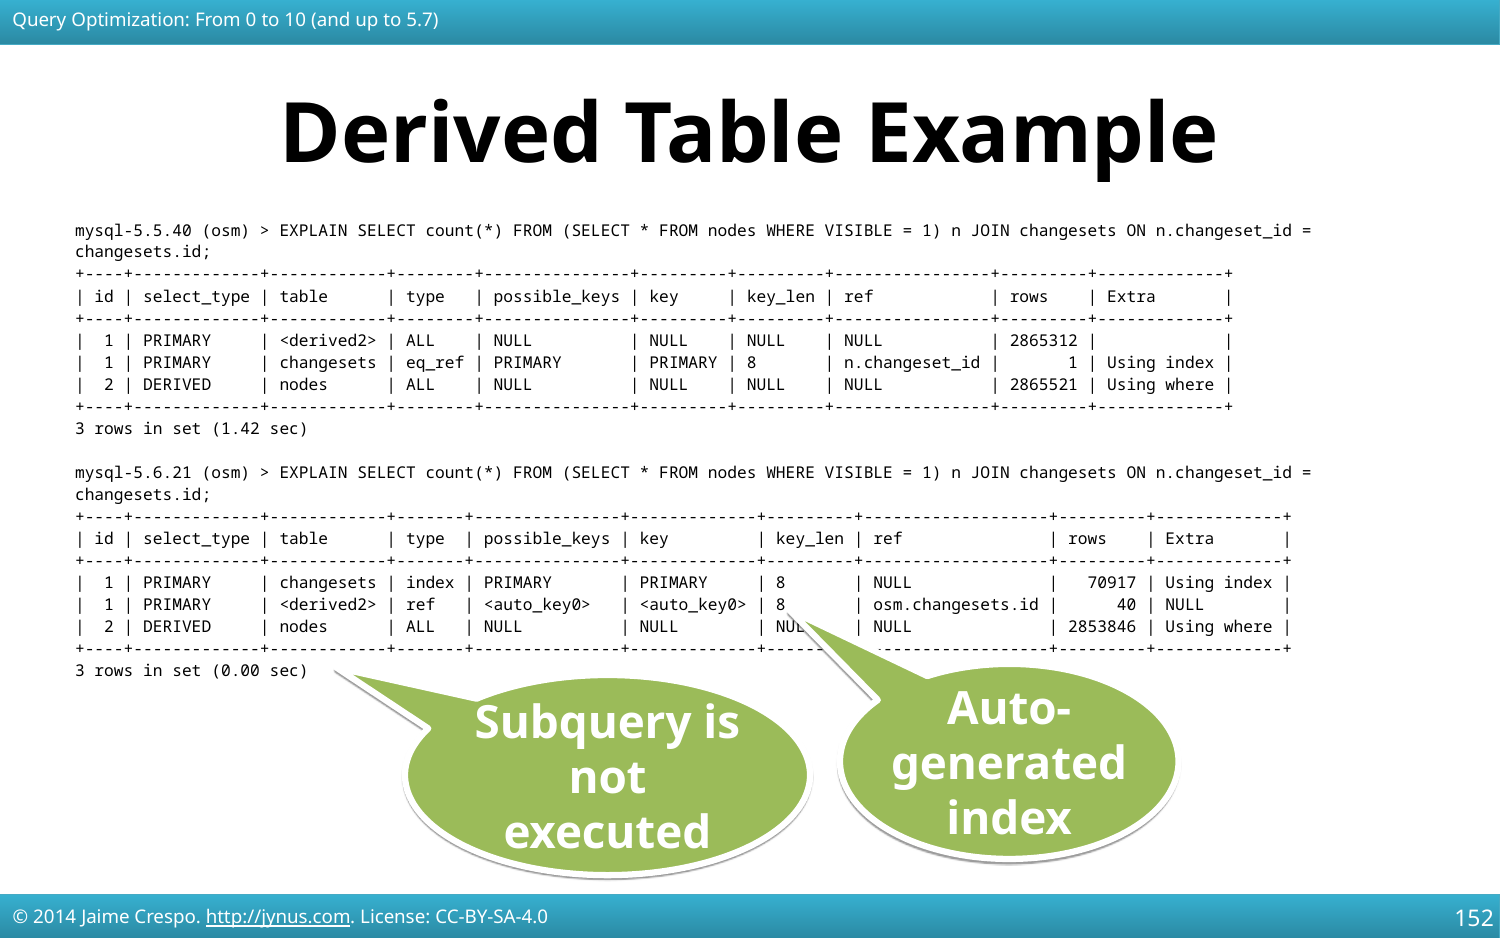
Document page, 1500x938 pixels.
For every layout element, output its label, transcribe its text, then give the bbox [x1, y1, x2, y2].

text_box Subquery is not executed [336, 667, 811, 876]
slide_number [1389, 896, 1490, 935]
text_box Auto-generated index [789, 610, 1179, 859]
list mysql-5.5.40 (osm) > EXPLAIN SELECT count(*) FROM (SELECT * FROM nodes WHERE VISIBLE = 1) n JOIN changesets ON n.changeset_id = changesets.id; +----+-------------+------------+--------+---------------+---------+---------+----------------+---------+-------------+ | id | select_type | table | type | possible_keys | key | key_len | ref | rows | Extra | +----+-------------+------------+--------+---------------+---------+---------+----------------+---------+-------------+ | 1 | PRIMARY | <derived2> | ALL | NULL | NULL | NULL | NULL | 2865312 | | | 1 | PRIMARY | changesets | eq_ref | PRIMARY | PRIMARY | 8 | n.changeset_id | 1 | Using index | | 2 | DERIVED | nodes | ALL | NULL | NULL | NULL | NULL | 2865521 | Using where | +----+-------------+------------+--------+---------------+---------+---------+----------------+---------+-------------+ 3 rows in set (1.42 sec) mysql-5.6.21 (osm) > EXPLAIN SELECT count(*) FROM (SELECT * FROM nodes WHERE VISIBLE = 1) n JOIN changesets ON n.changeset_id = changesets.id; +----+-------------+------------+-------+---------------+-------------+---------+-------------------+---------+-------------+ | id | select_type | table | type | possible_keys | key | key_len | ref | rows | Extra | +----+-------------+------------+-------+---------------+-------------+---------+-------------------+---------+-------------+ | 1 | PRIMARY | changesets | index | PRIMARY | PRIMARY | 8 | NULL | 70917 | Using index | | 1 | PRIMARY | <derived2> | ref | <auto_key0> | <auto_key0> | 8 | osm.changesets.id | 40 | NULL | | 2 | DERIVED | nodes | ALL | NULL | NULL | NULL | NULL | 2853846 | Using where | +----+-------------+------------+-------+---------------+-------------+---------+-------------------+---------+-------------+ 3 rows in set (0.00 sec) [75, 218, 1425, 876]
title Derived Table Example [75, 51, 1425, 209]
